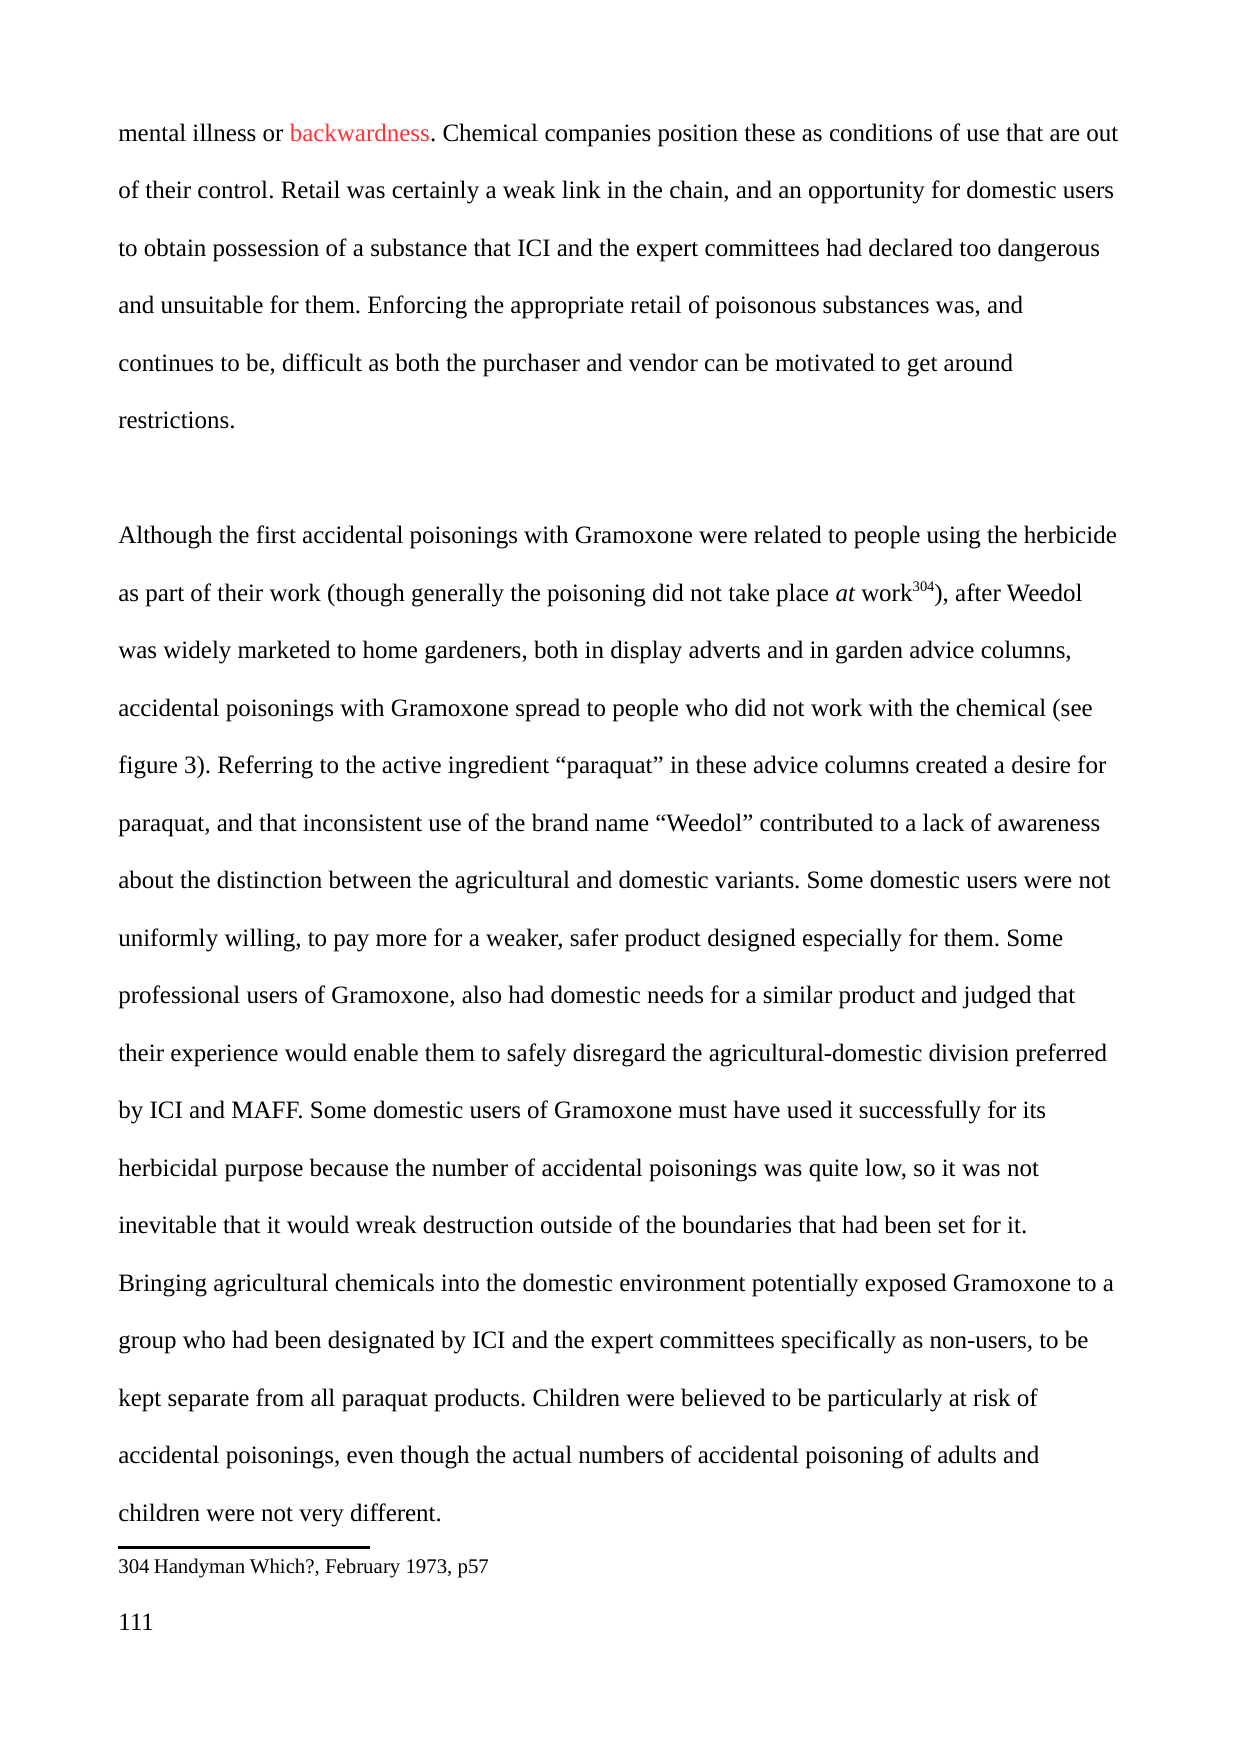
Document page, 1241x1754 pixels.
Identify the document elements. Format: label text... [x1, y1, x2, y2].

text Handyman Which?, February 1973, p57 [118, 1553, 1122, 1578]
text mental illness or backwardness. Chemical companies position these as conditions of use that are out of their control. Retail was certainly a weak link in the chain, and an opportunity for domestic users to obtain possession of a substance that ICI and the expert committees had declared too dangerous and unsuitable for them. Enforcing the appropriate retail of poisonous substances was, and continues to be, difficult as both the purchaser and vendor can be motivated to get around restrictions. [118, 118, 1122, 434]
text Although the first accidental poisonings with Gramoxone were related to people using the herbicide as part of their work (though generally the poisoning did not take place at work), after Weedol was widely marketed to home gardeners, both in display adverts and in garden advice columns, accidental poisonings with Gramoxone spread to people who did not work with the chemical (see figure 3). Referring to the active ingredient “paraquat” in these advice columns created a desire for paraquat, and that inconsistent use of the brand name “Weedol” contributed to a lack of awareness about the distinction between the agricultural and domestic variants. Some domestic users were not uniformly willing, to pay more for a weaker, safer product designed especially for them. Some professional users of Gramoxone, also had domestic needs for a similar product and judged that their experience would enable them to safely disregard the agricultural-domestic division preferred by ICI and MAFF. Some domestic users of Gramoxone must have used it successfully for its herbicidal purpose because the number of accidental poisonings was quite low, so it was not inevitable that it would wreak destruction outside of the boundaries that had been set for it. Bringing agricultural chemicals into the domestic environment potentially exposed Gramoxone to a group who had been designated by ICI and the expert committees specifically as non-users, to be kept separate from all paraquat products. Children were believed to be particularly at risk of accidental poisonings, even though the actual numbers of accidental poisoning of adults and children were not very different. [118, 521, 1122, 1527]
